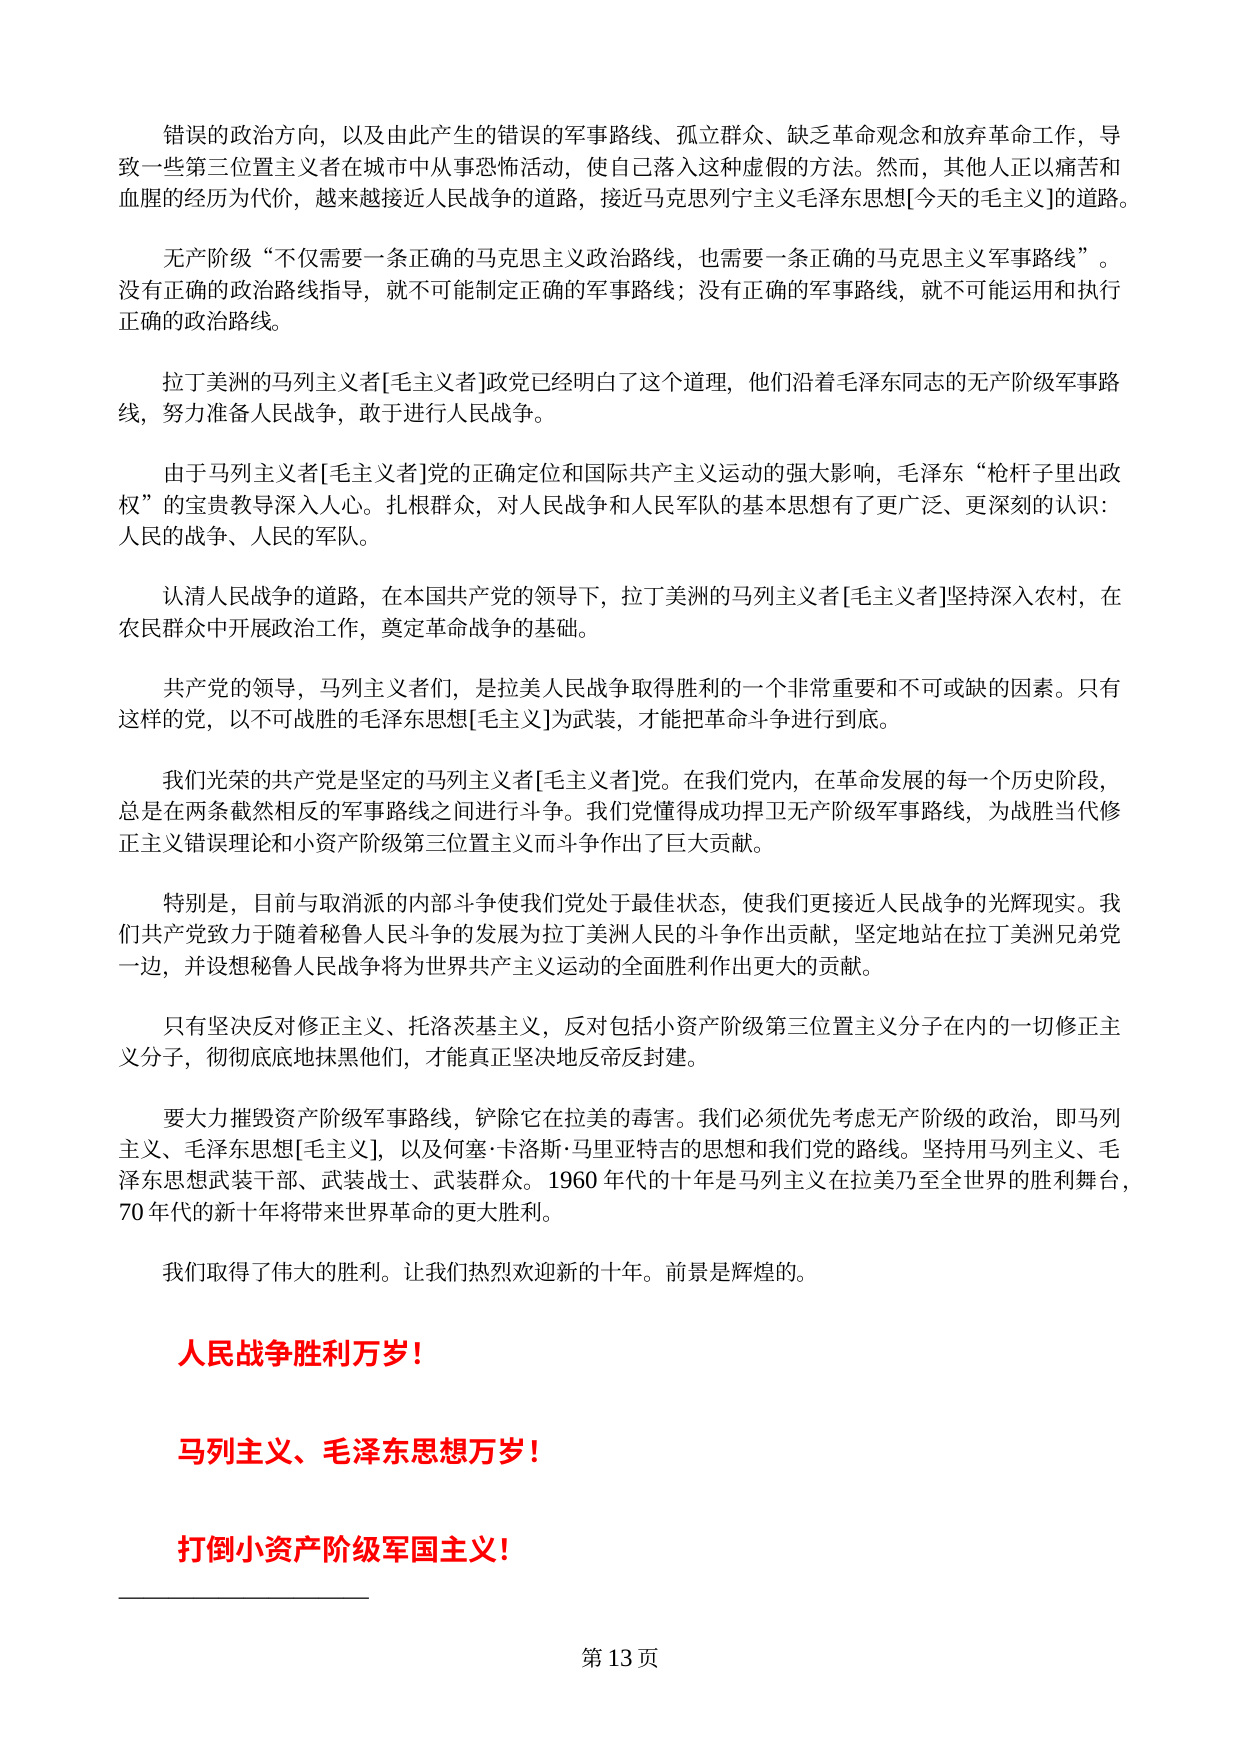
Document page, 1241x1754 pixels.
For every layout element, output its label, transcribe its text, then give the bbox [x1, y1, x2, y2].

subtitle 人民战争胜利万岁！ [118, 1330, 1122, 1372]
text 我们光荣的共产党是坚定的马列主义者[毛主义者]党。在我们党内，在革命发展的每一个历史阶段，总是在两条截然相反的军事路线之间进行斗争。我们党懂得成功捍卫无产阶级军事路线，为战胜当代修正主义错误理论和小资产阶级第三位置主义而斗争作出了巨大贡献。 [118, 763, 1122, 857]
subtitle 马列主义、毛泽东思想万岁！ [118, 1428, 1122, 1471]
text 错误的政治方向，以及由此产生的错误的军事路线、孤立群众、缺乏革命观念和放弃革命工作，导致一些第三位置主义者在城市中从事恐怖活动，使自己落入这种虚假的方法。然而，其他人正以痛苦和血腥的经历为代价，越来越接近人民战争的道路，接近马克思列宁主义毛泽东思想[今天的毛主义]的道路。 [118, 118, 1122, 213]
text 要大力摧毁资产阶级军事路线，铲除它在拉美的毒害。我们必须优先考虑无产阶级的政治，即马列主义、毛泽东思想[毛主义]，以及何塞·卡洛斯·马里亚特吉的思想和我们党的路线。坚持用马列主义、毛泽东思想武装干部、武装战士、武装群众。1960年代的十年是马列主义在拉美乃至全世界的胜利舞台，70年代的新十年将带来世界革命的更大胜利。 [118, 1101, 1122, 1227]
text 拉丁美洲的马列主义者[毛主义者]政党已经明白了这个道理，他们沿着毛泽东同志的无产阶级军事路线，努力准备人民战争，敢于进行人民战争。 [118, 365, 1122, 428]
text 只有坚决反对修正主义、托洛茨基主义，反对包括小资产阶级第三位置主义分子在内的一切修正主义分子，彻彻底底地抹黑他们，才能真正坚决地反帝反封建。 [118, 1009, 1122, 1072]
text 认清人民战争的道路，在本国共产党的领导下，拉丁美洲的马列主义者[毛主义者]坚持深入农村，在农民群众中开展政治工作，奠定革命战争的基础。 [118, 579, 1122, 642]
subtitle 打倒小资产阶级军国主义！ [118, 1526, 1122, 1569]
text —————————— [118, 1581, 1122, 1610]
text 由于马列主义者[毛主义者]党的正确定位和国际共产主义运动的强大影响，毛泽东“枪杆子里出政权”的宝贵教导深入人心。扎根群众，对人民战争和人民军队的基本思想有了更广泛、更深刻的认识：人民的战争、人民的军队。 [118, 456, 1122, 551]
text 我们取得了伟大的胜利。让我们热烈欢迎新的十年。前景是辉煌的。 [118, 1255, 1122, 1287]
text 无产阶级“不仅需要一条正确的马克思主义政治路线，也需要一条正确的马克思主义军事路线”。没有正确的政治路线指导，就不可能制定正确的军事路线；没有正确的军事路线，就不可能运用和执行正确的政治路线。 [118, 242, 1122, 336]
text 共产党的领导，马列主义者们，是拉美人民战争取得胜利的一个非常重要和不可或缺的因素。只有这样的党，以不可战胜的毛泽东思想[毛主义]为武装，才能把革命斗争进行到底。 [118, 671, 1122, 734]
text 特别是，目前与取消派的内部斗争使我们党处于最佳状态，使我们更接近人民战争的光辉现实。我们共产党致力于随着秘鲁人民斗争的发展为拉丁美洲人民的斗争作出贡献，坚定地站在拉丁美洲兄弟党一边，并设想秘鲁人民战争将为世界共产主义运动的全面胜利作出更大的贡献。 [118, 886, 1122, 980]
